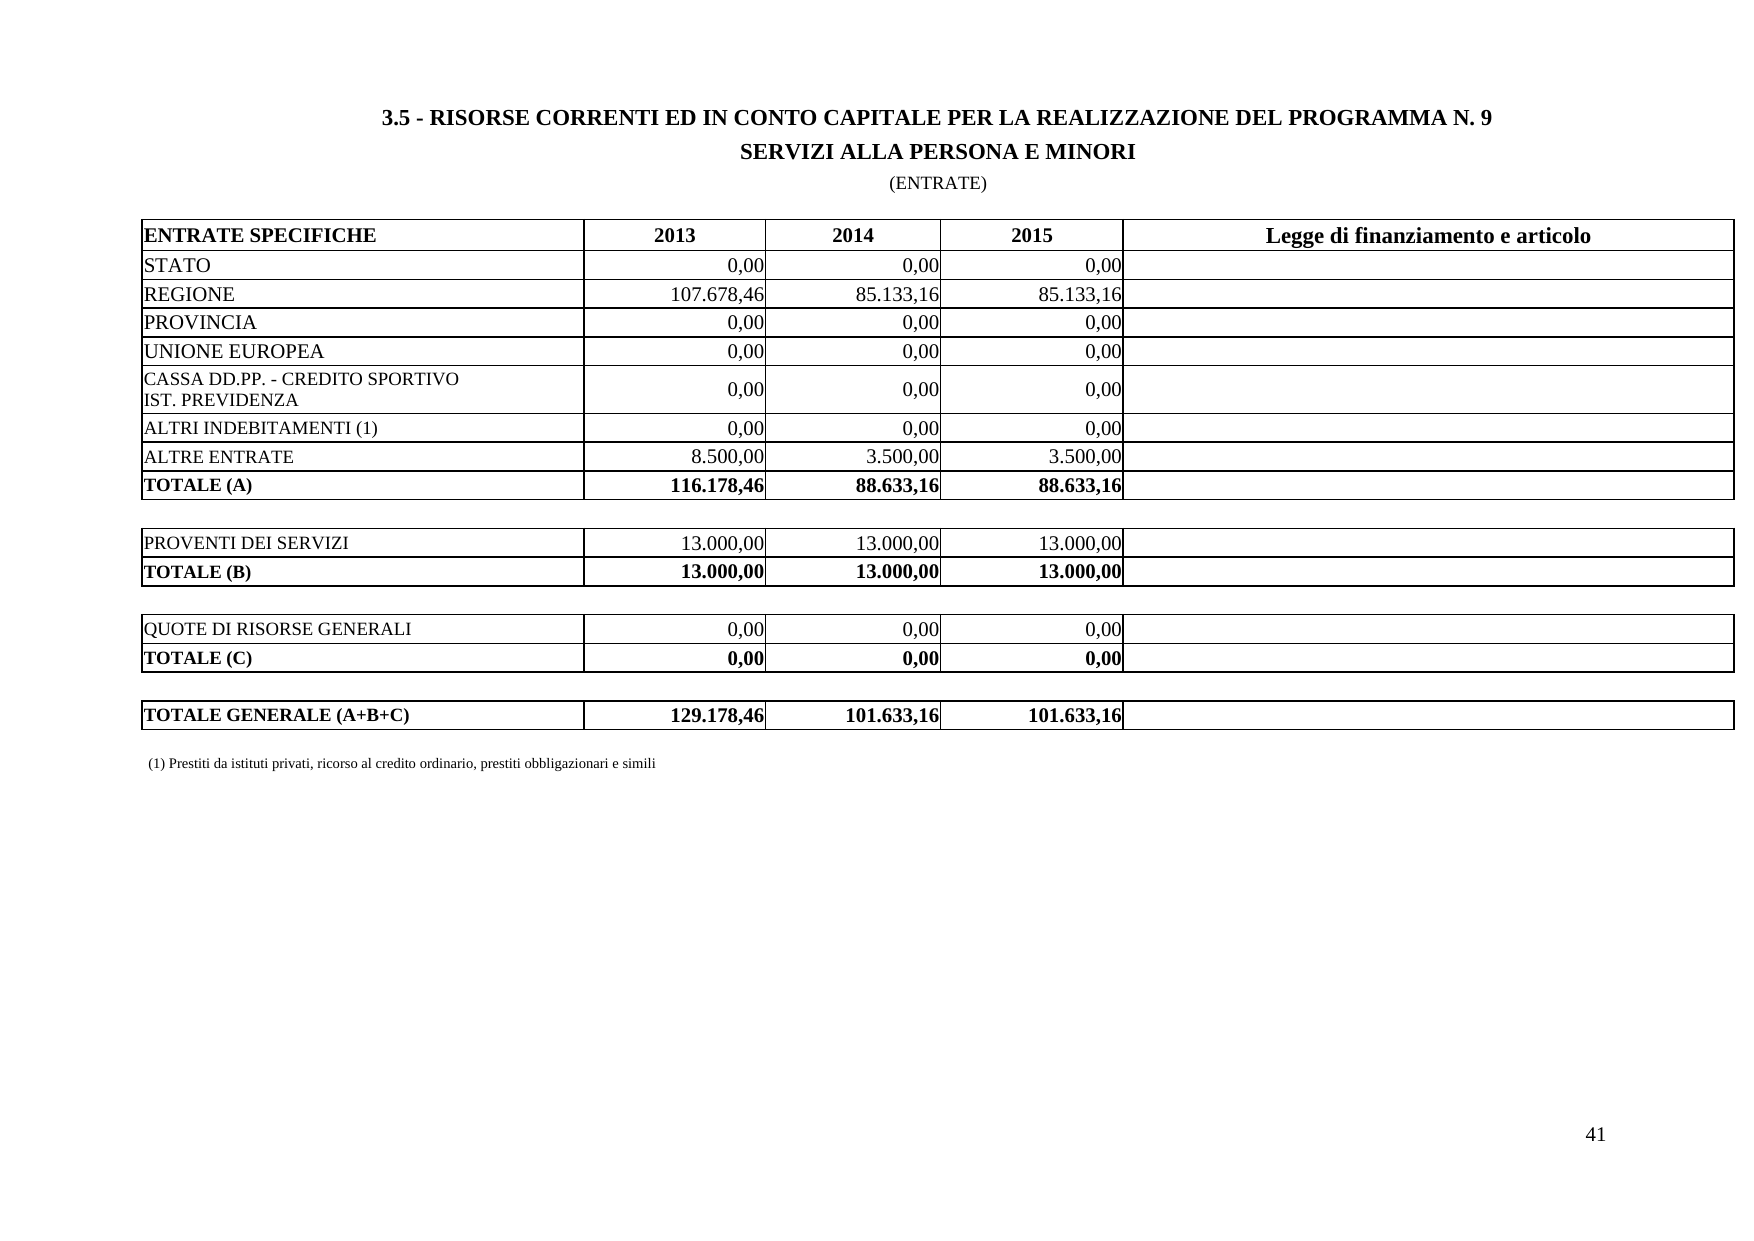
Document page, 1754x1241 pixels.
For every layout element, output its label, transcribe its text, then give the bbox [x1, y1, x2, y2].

table_cell [765, 500, 940, 527]
table_cell 13.000,00 [941, 558, 1122, 585]
table_cell 13.000,00 [766, 558, 940, 585]
table_cell [1124, 472, 1733, 499]
table_cell ALTRE ENTRATE [143, 443, 583, 470]
table_cell [940, 587, 1123, 614]
table_cell 0,00 [766, 644, 940, 671]
table_cell [142, 587, 584, 614]
table_cell 88.633,16 [941, 472, 1122, 499]
table_cell [765, 673, 940, 700]
table_cell 13.000,00 [585, 529, 765, 556]
table_cell 0,00 [941, 615, 1122, 642]
table_cell 101.633,16 [766, 702, 940, 729]
table_cell [1123, 587, 1734, 614]
table_cell [1124, 338, 1733, 365]
table_cell [1124, 529, 1733, 556]
table_cell 107.678,46 [585, 280, 765, 307]
table_cell 0,00 [766, 615, 940, 642]
table_cell 0,00 [941, 251, 1122, 278]
table_cell TOTALE (A) [143, 472, 583, 499]
table_cell 3.500,00 [766, 443, 940, 470]
table_cell 0,00 [585, 251, 765, 278]
table_cell TOTALE (B) [143, 558, 583, 585]
table_cell 13.000,00 [941, 529, 1122, 556]
table_cell UNIONE EUROPEA [143, 338, 583, 365]
table_cell 0,00 [766, 414, 940, 441]
table_cell [940, 500, 1123, 527]
table_cell 8.500,00 [585, 443, 765, 470]
table_cell 0,00 [585, 644, 765, 671]
table_cell PROVENTI DEI SERVIZI [143, 529, 583, 556]
table_cell (ENTRATE) [142, 170, 1734, 199]
table_cell 0,00 [941, 644, 1122, 671]
table_cell 0,00 [766, 251, 940, 278]
table_cell 0,00 [941, 366, 1122, 412]
table_cell 85.133,16 [941, 280, 1122, 307]
table_cell 0,00 [585, 338, 765, 365]
table_cell 2013 [585, 220, 765, 250]
table_cell QUOTE DI RISORSE GENERALI [143, 615, 583, 642]
table_cell [1124, 644, 1733, 671]
table_cell 101.633,16 [941, 702, 1122, 729]
table_cell 0,00 [766, 366, 940, 412]
table_cell 88.633,16 [766, 472, 940, 499]
table_cell [1123, 673, 1734, 700]
table_cell 0,00 [585, 414, 765, 441]
table_cell [142, 500, 584, 527]
table_cell [142, 199, 1734, 219]
table_cell 2015 [941, 220, 1122, 250]
table_cell 2014 [766, 220, 940, 250]
table_cell TOTALE GENERALE (A+B+C) [143, 702, 583, 729]
table_cell [1124, 309, 1733, 336]
table_cell [1124, 366, 1733, 412]
table_cell 85.133,16 [766, 280, 940, 307]
table_cell 0,00 [585, 615, 765, 642]
table_cell STATO [143, 251, 583, 278]
table_cell 0,00 [941, 338, 1122, 365]
table_cell [584, 673, 765, 700]
table_cell 13.000,00 [585, 558, 765, 585]
table_cell ENTRATE SPECIFICHE [143, 220, 583, 250]
table_cell 3.500,00 [941, 443, 1122, 470]
table_cell [765, 587, 940, 614]
table_cell 0,00 [941, 414, 1122, 441]
table_cell [1124, 414, 1733, 441]
table_cell CASSA DD.PP. - CREDITO SPORTIVO IST. PREVIDENZA [143, 366, 583, 412]
table_cell 0,00 [766, 338, 940, 365]
table_cell 0,00 [766, 309, 940, 336]
table_cell SERVIZI ALLA PERSONA E MINORI [142, 136, 1734, 170]
table_cell [584, 587, 765, 614]
table_cell PROVINCIA [143, 309, 583, 336]
table_cell [1123, 500, 1734, 527]
table_cell [1124, 251, 1733, 278]
table_cell 116.178,46 [585, 472, 765, 499]
table_cell [1124, 558, 1733, 585]
table_cell [584, 500, 765, 527]
table_cell [142, 673, 584, 700]
table_cell 0,00 [585, 366, 765, 412]
table_cell [940, 673, 1123, 700]
table_cell 0,00 [941, 309, 1122, 336]
table_cell 0,00 [585, 309, 765, 336]
table_cell Legge di finanziamento e articolo [1124, 220, 1733, 250]
table_cell 13.000,00 [766, 529, 940, 556]
table_cell [1124, 702, 1733, 729]
table_cell [1124, 615, 1733, 642]
table_cell [1124, 280, 1733, 307]
table_header 3.5 - RISORSE CORRENTI ED IN CONTO CAPITALE PER LA REALIZZAZIONE DEL PROGRAMMA N. 9 [142, 103, 1734, 136]
table_cell ALTRI INDEBITAMENTI (1) [143, 414, 583, 441]
table_cell REGIONE [143, 280, 583, 307]
table_cell 129.178,46 [585, 702, 765, 729]
table_header (1) Prestiti da istituti privati, ricorso al credito ordinario, prestiti obbligazionari e simili [145, 754, 1736, 771]
table_cell TOTALE (C) [143, 644, 583, 671]
table_cell [1124, 443, 1733, 470]
